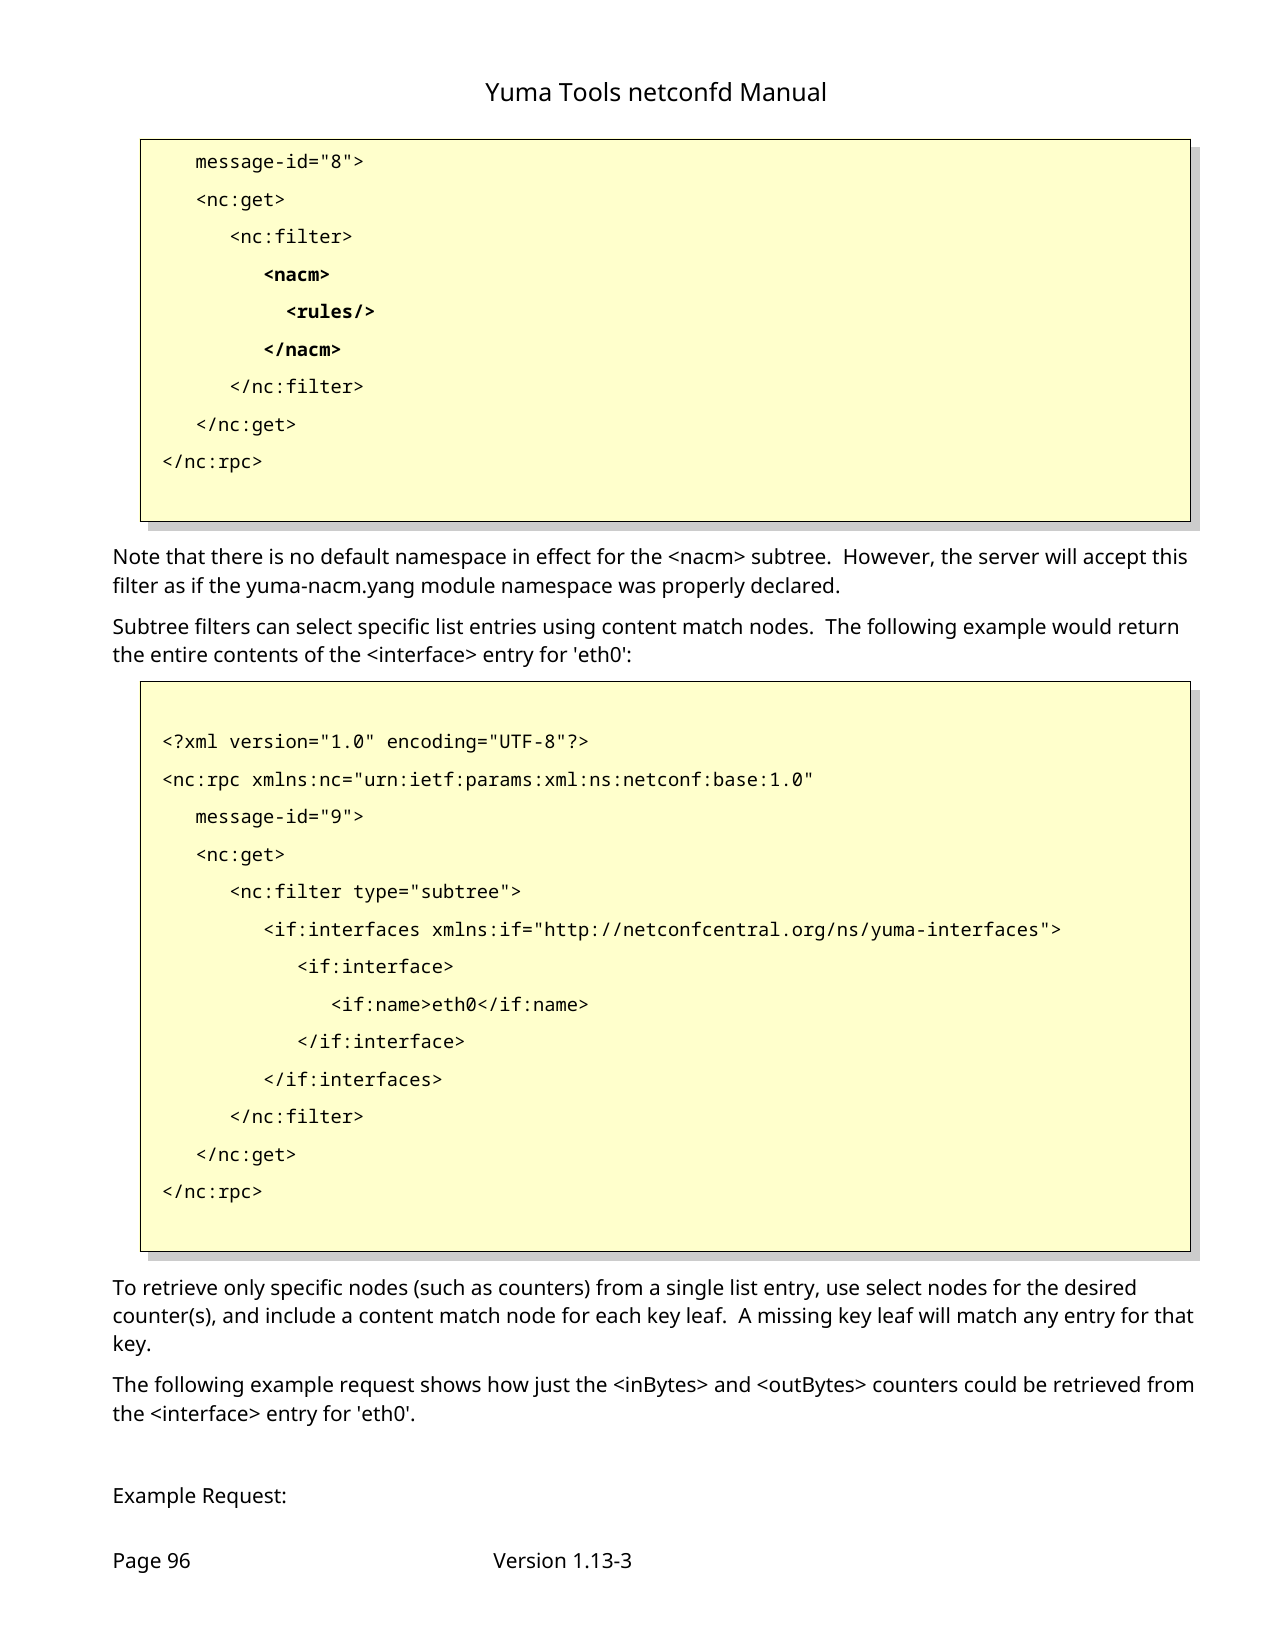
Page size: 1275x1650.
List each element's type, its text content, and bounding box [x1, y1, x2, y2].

text <nc:rpc xmlns:nc="urn:ietf:params:xml:ns:netconf:base:1.0" [141, 756, 1190, 792]
text message-id="8"> [141, 140, 1190, 174]
text message-id="9"> [141, 794, 1190, 829]
text <if:name>eth0</if:name> [141, 981, 1190, 1017]
text </if:interface> [141, 1019, 1190, 1054]
text </nc:get> [141, 401, 1190, 437]
text </nc:get> [141, 1131, 1190, 1167]
text Subtree filters can select specific list entries using content match nodes. The following example would return the entire contents of the <interface> entry for 'eth0': [112, 612, 1200, 669]
text Example Request: [112, 1481, 1200, 1509]
text <rules/> [141, 288, 1190, 324]
text </if:interfaces> [141, 1056, 1190, 1092]
text </nacm> [141, 326, 1190, 362]
text The following example request shows how just the <inBytes> and <outBytes> counters could be retrieved from the <interface> entry for 'eth0'. [112, 1371, 1200, 1427]
text Note that there is no default namespace in effect for the <nacm> subtree. However, the server will accept this filter as if the yuma-nacm.yang module namespace was properly declared. [112, 542, 1200, 599]
text </nc:filter> [141, 1094, 1190, 1129]
text To retrieve only specific nodes (such as counters) from a single list entry, use select nodes for the desired counter(s), and include a content match node for each key leaf. A missing key leaf will match any entry for that key. [112, 1273, 1200, 1358]
text <nc:filter> [141, 213, 1190, 249]
text </nc:rpc> [141, 438, 1190, 474]
text <if:interface> [141, 944, 1190, 979]
text <?xml version="1.0" encoding="UTF-8"?> [141, 719, 1190, 754]
text <nacm> [141, 251, 1190, 287]
text <nc:get> [141, 176, 1190, 212]
text </nc:filter> [141, 363, 1190, 399]
text <nc:get> [141, 831, 1190, 867]
text </nc:rpc> [141, 1169, 1190, 1204]
text <if:interfaces xmlns:if="http://netconfcentral.org/ns/yuma-interfaces"> [141, 906, 1190, 942]
text <nc:filter type="subtree"> [141, 869, 1190, 904]
